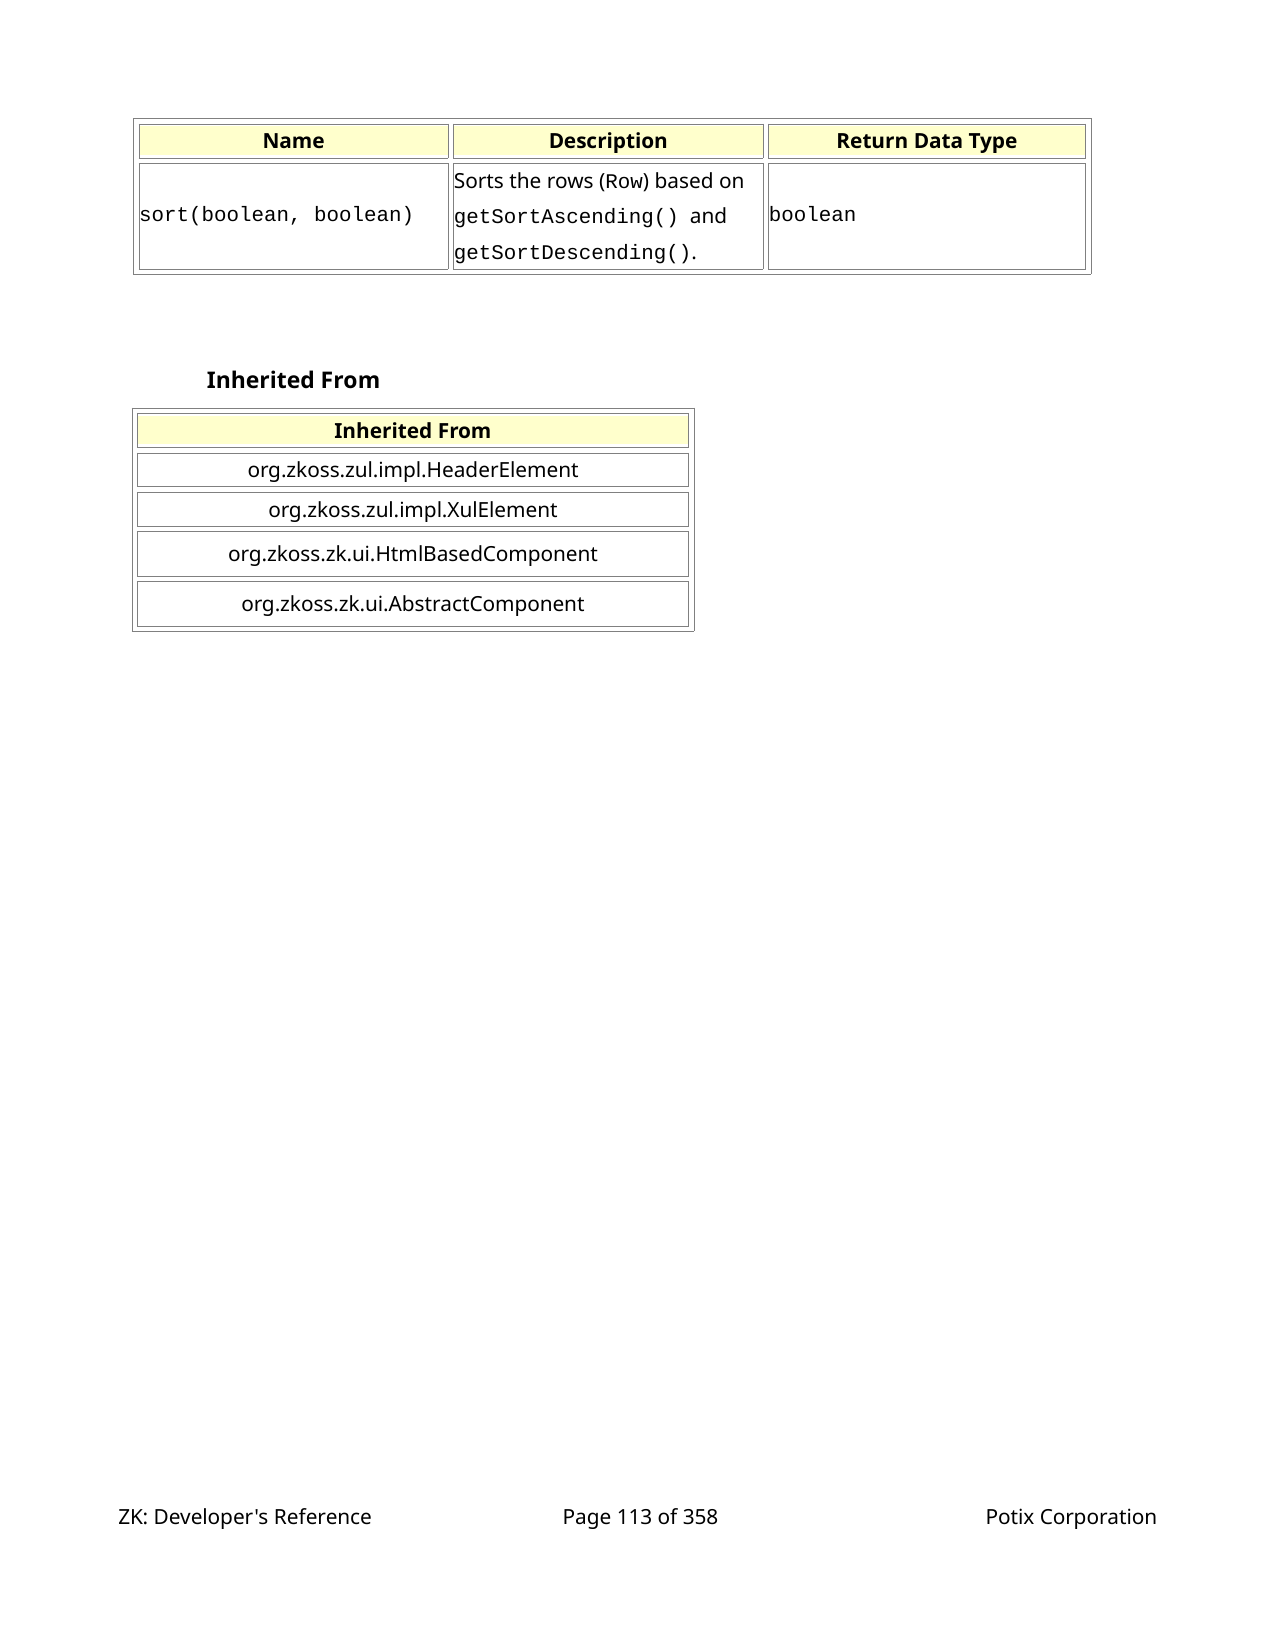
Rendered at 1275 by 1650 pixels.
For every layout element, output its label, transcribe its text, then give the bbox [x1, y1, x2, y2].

table_cell org.zkoss.zk.ui.AbstractComponent [134, 576, 691, 626]
table_header Inherited From [134, 409, 691, 447]
subtitle Inherited From [207, 364, 1157, 395]
table_cell boolean [766, 158, 1088, 268]
table_header Description [451, 119, 766, 158]
table_header Return Data Type [766, 119, 1088, 158]
table_cell org.zkoss.zul.impl.HeaderElement [134, 447, 691, 486]
table_header Name [136, 119, 451, 158]
table_cell org.zkoss.zul.impl.XulElement [134, 486, 691, 526]
table_cell sort(boolean, boolean) [136, 158, 451, 268]
table_cell Sorts the rows (Row) based on getSortAscending() and getSortDescending(). [451, 158, 766, 268]
table_cell org.zkoss.zk.ui.HtmlBasedComponent [134, 526, 691, 576]
